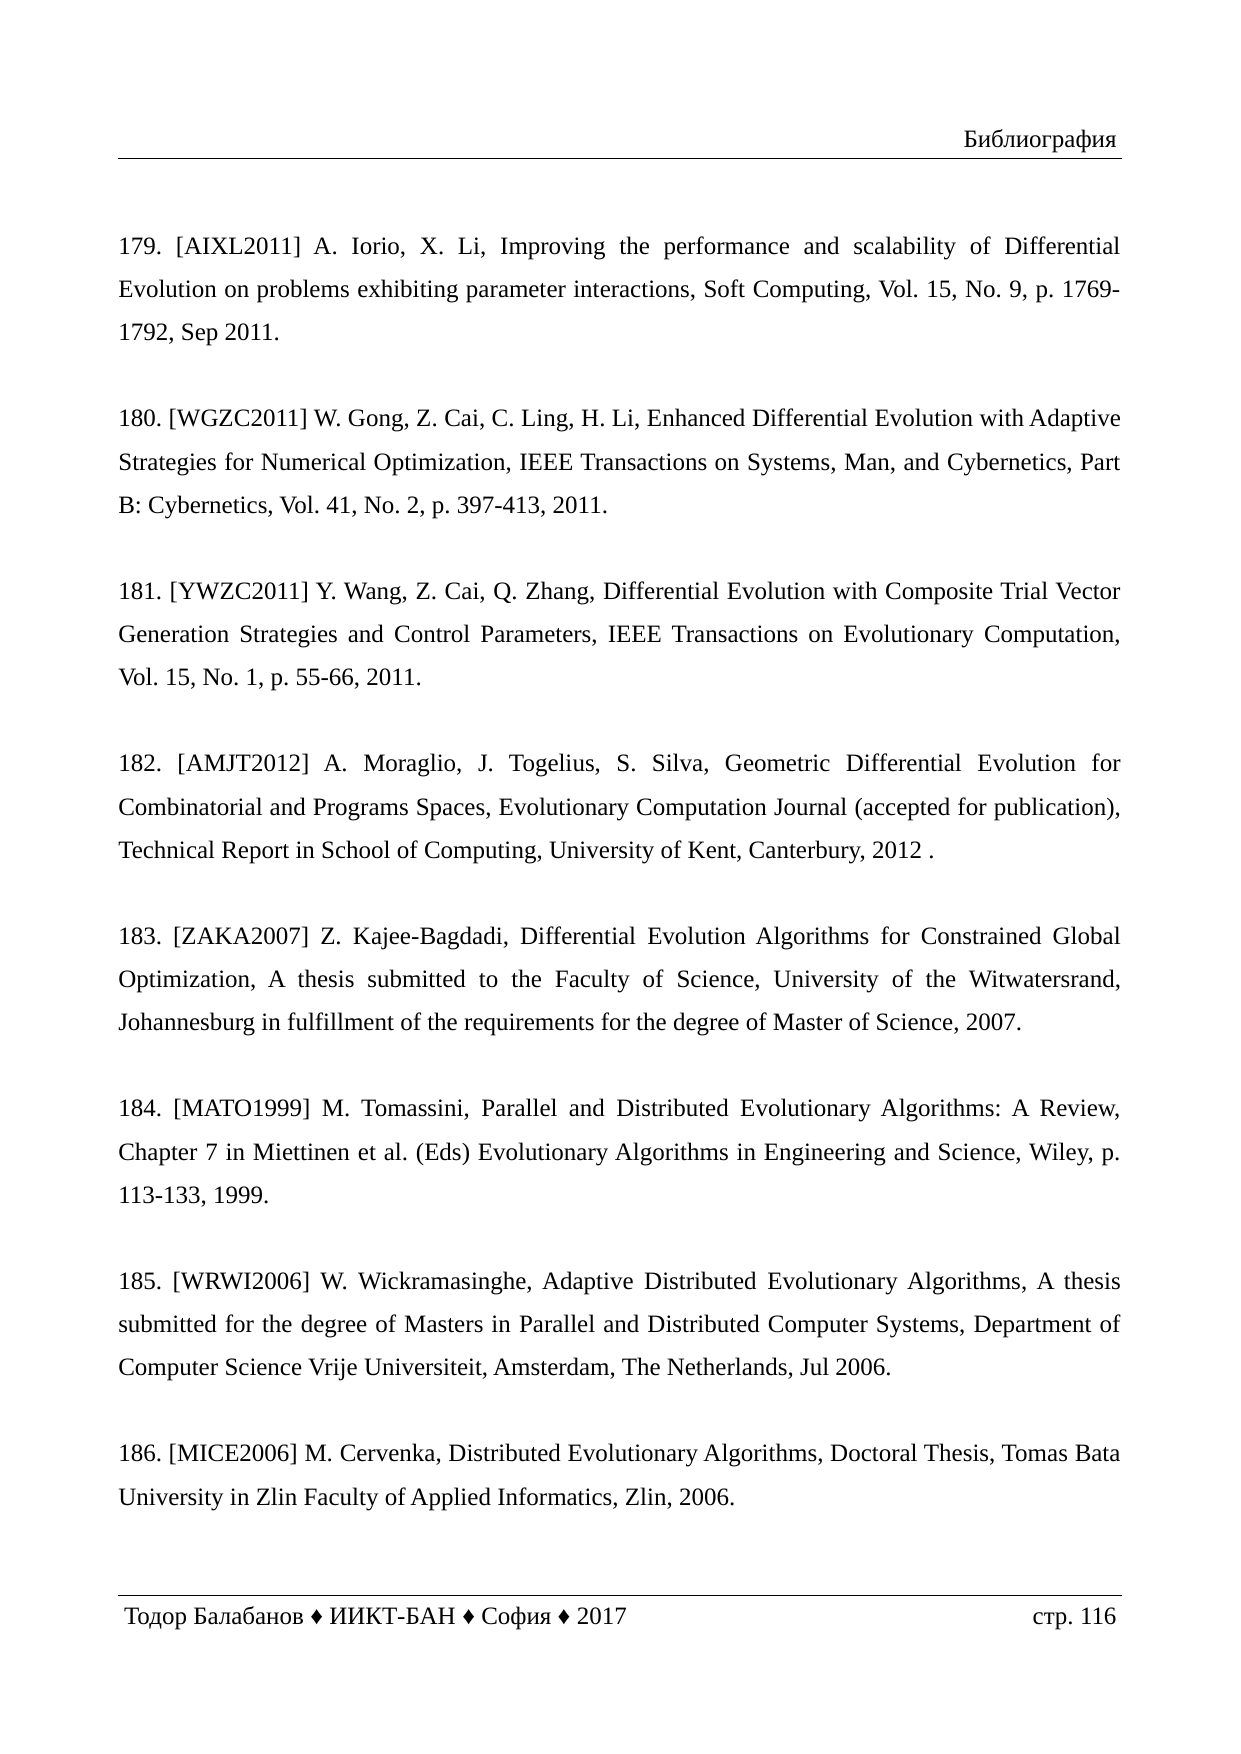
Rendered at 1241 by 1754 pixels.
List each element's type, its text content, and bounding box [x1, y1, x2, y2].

text 186. [MICE2006] M. Cervenka, Distributed Evolutionary Algorithms, Doctoral Thesis, Tomas Bata University in Zlin Faculty of Applied Informatics, Zlin, 2006. [118, 1438, 1122, 1510]
text 180. [WGZC2011] W. Gong, Z. Cai, C. Ling, H. Li, Enhanced Differential Evolution with Adaptive Strategies for Numerical Optimization, IEEE Transactions on Systems, Man, and Cybernetics, Part B: Cybernetics, Vol. 41, No. 2, p. 397-413, 2011. [118, 403, 1122, 518]
text 184. [MATO1999] M. Tomassini, Parallel and Distributed Evolutionary Algorithms: A Review, Chapter 7 in Miettinen et al. (Eds) Evolutionary Algorithms in Engineering and Science, Wiley, p. 113-133, 1999. [118, 1093, 1122, 1208]
text 181. [YWZC2011] Y. Wang, Z. Cai, Q. Zhang, Differential Evolution with Composite Trial Vector Generation Strategies and Control Parameters, IEEE Transactions on Evolutionary Computation, Vol. 15, No. 1, p. 55-66, 2011. [118, 576, 1122, 691]
text 185. [WRWI2006] W. Wickramasinghe, Adaptive Distributed Evolutionary Algorithms, A thesis submitted for the degree of Masters in Parallel and Distributed Computer Systems, Department of Computer Science Vrije Universiteit, Amsterdam, The Netherlands, Jul 2006. [118, 1266, 1122, 1381]
text 182. [AMJT2012] A. Moraglio, J. Togelius, S. Silva, Geometric Differential Evolution for Combinatorial and Programs Spaces, Evolutionary Computation Journal (accepted for publication), Technical Report in School of Computing, University of Kent, Canterbury, 2012 . [118, 748, 1122, 863]
text 179. [AIXL2011] A. Iorio, X. Li, Improving the performance and scalability of Differential Evolution on problems exhibiting parameter interactions, Soft Computing, Vol. 15, No. 9, p. 1769-1792, Sep 2011. [118, 231, 1122, 346]
text 183. [ZAKA2007] Z. Kajee-Bagdadi, Differential Evolution Algorithms for Constrained Global Optimization, A thesis submitted to the Faculty of Science, University of the Witwatersrand, Johannesburg in fulfillment of the requirements for the degree of Master of Science, 2007. [118, 921, 1122, 1036]
